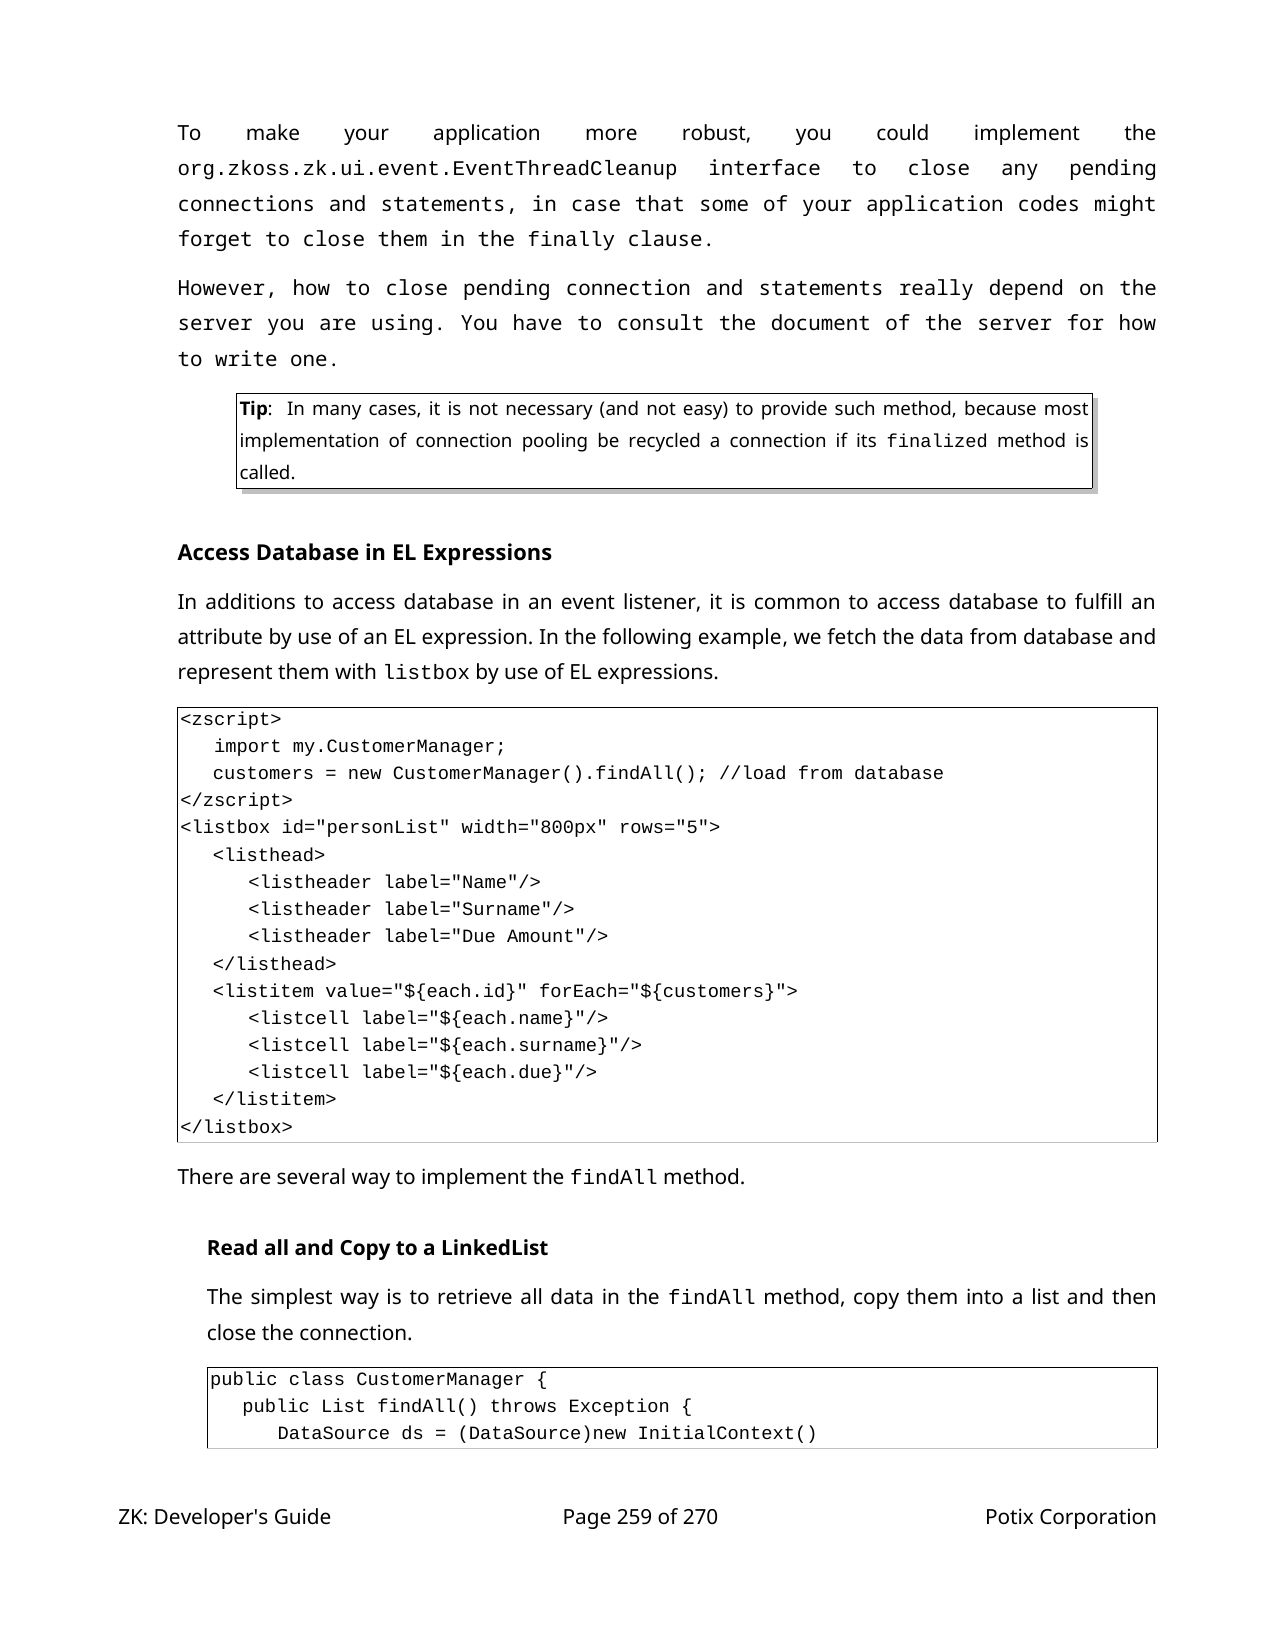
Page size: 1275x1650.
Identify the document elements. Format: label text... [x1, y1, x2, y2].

text <listhead> [178, 843, 1157, 867]
text public List findAll() throws Exception { [208, 1394, 1157, 1418]
subtitle Access Database in EL Expressions [177, 536, 1157, 566]
text <listcell label="${each.surname}"/> [178, 1033, 1157, 1057]
text In additions to access database in an event listener, it is common to access database to fulfill an attribute by use of an EL expression. In the following example, we fetch the data from database and represent them with listbox by use of EL expressions. [177, 587, 1157, 686]
text To make your application more robust, you could implement the org.zkoss.zk.ui.event.EventThreadCleanup interface to close any pending connections and statements, in case that some of your application codes might forget to close them in the finally clause. [177, 118, 1157, 253]
text DataSource ds = (DataSource)new InitialContext() [208, 1421, 1157, 1448]
subtitle Read all and Copy to a LinkedList [207, 1233, 1157, 1262]
text The simplest way is to retrieve all data in the findAll method, copy them into a list and then close the connection. [207, 1282, 1157, 1346]
text <listheader label="Name"/> [178, 870, 1157, 894]
text import my.CustomerManager; [178, 734, 1157, 758]
text <listcell label="${each.name}"/> [178, 1006, 1157, 1030]
text </listitem> [178, 1087, 1157, 1112]
text customers = new CustomerManager().findAll(); //load from database [178, 761, 1157, 785]
text However, how to close pending connection and statements really depend on the server you are using. You have to consult the document of the server for how to write one. [177, 273, 1157, 372]
text <zscript> [178, 708, 1157, 731]
text </listhead> [178, 951, 1157, 976]
text There are several way to implement the findAll method. [177, 1162, 1157, 1191]
text <listcell label="${each.due}"/> [178, 1060, 1157, 1084]
text <listheader label="Due Amount"/> [178, 924, 1157, 948]
text <listitem value="${each.id}" forEach="${customers}"> [178, 978, 1157, 1003]
text <listbox id="personList" width="800px" rows="5"> [178, 815, 1157, 840]
text </zscript> [178, 788, 1157, 812]
text <listheader label="Surname"/> [178, 897, 1157, 921]
text public class CustomerManager { [208, 1368, 1157, 1391]
text Tip: In many cases, it is not necessary (and not easy) to provide such method, because most implementation of connection pooling be recycled a connection if its finalized method is called. [237, 394, 1092, 488]
text </listbox> [178, 1114, 1157, 1142]
